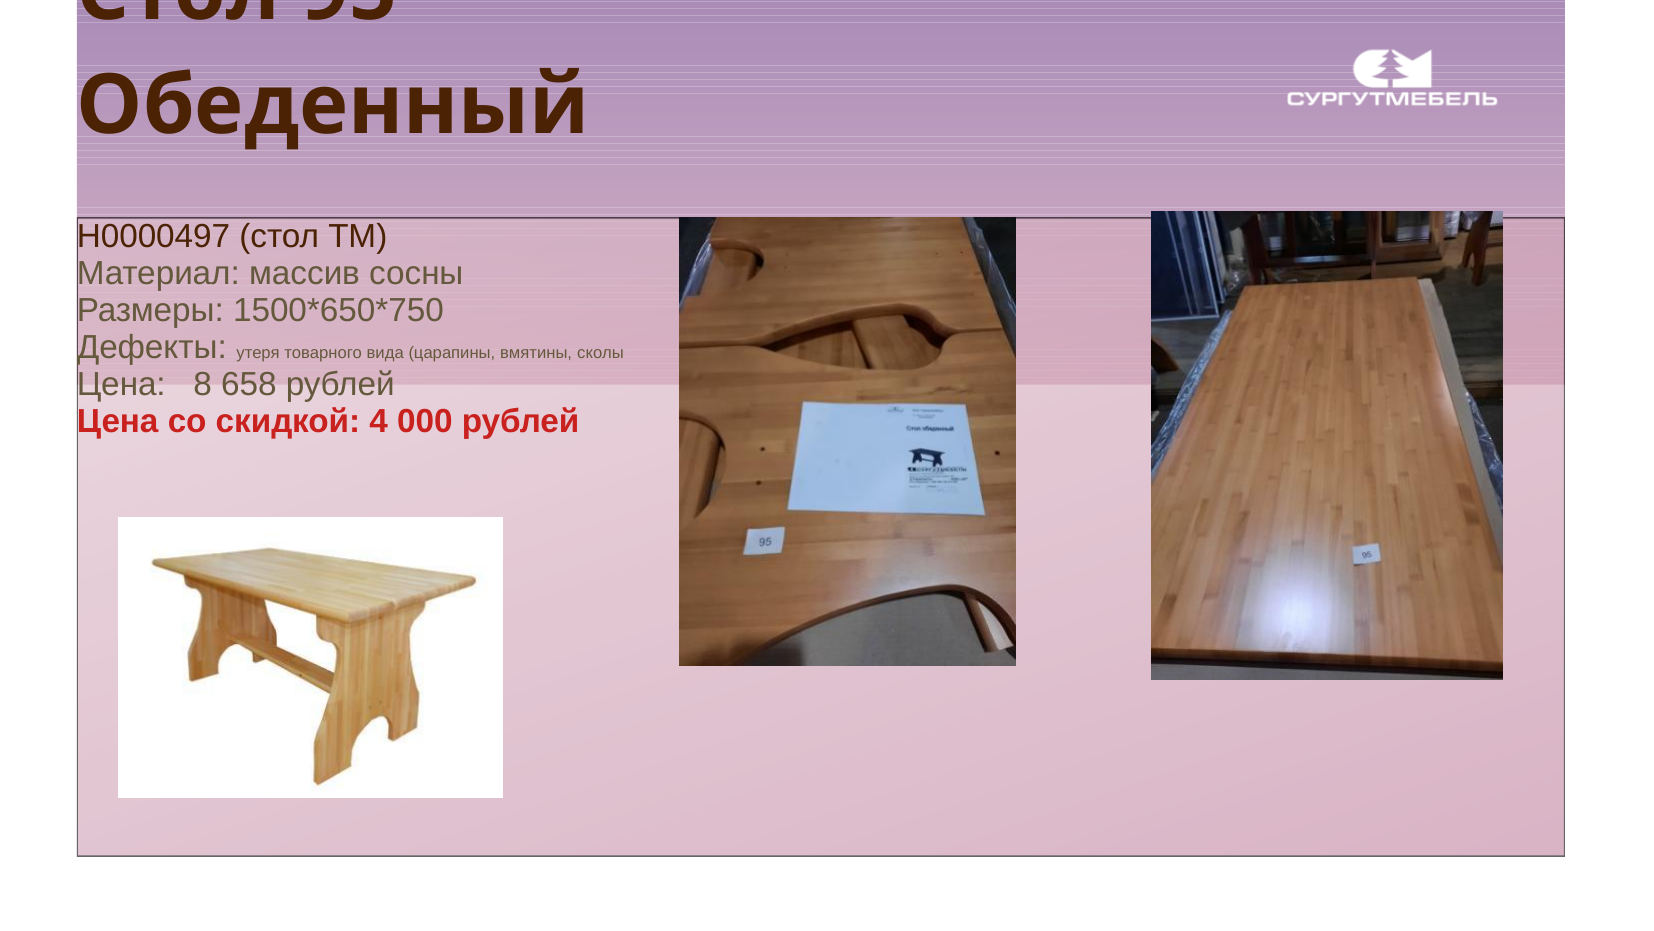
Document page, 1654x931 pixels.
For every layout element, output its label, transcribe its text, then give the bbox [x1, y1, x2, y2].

picture [1151, 211, 1503, 680]
subtitle Н0000497 (стол ТМ) Материал: массив сосны Размеры: 1500*650*750 Дефекты: утеря товарного вида (царапины, вмятины, сколы Цена: 8 658 рублей Цена со скидкой: 4 000 рублей [76, 217, 1565, 857]
picture [679, 217, 1016, 666]
title Стол 95 Обеденный [76, 0, 1565, 217]
picture [1262, 5, 1513, 170]
picture [118, 517, 503, 798]
